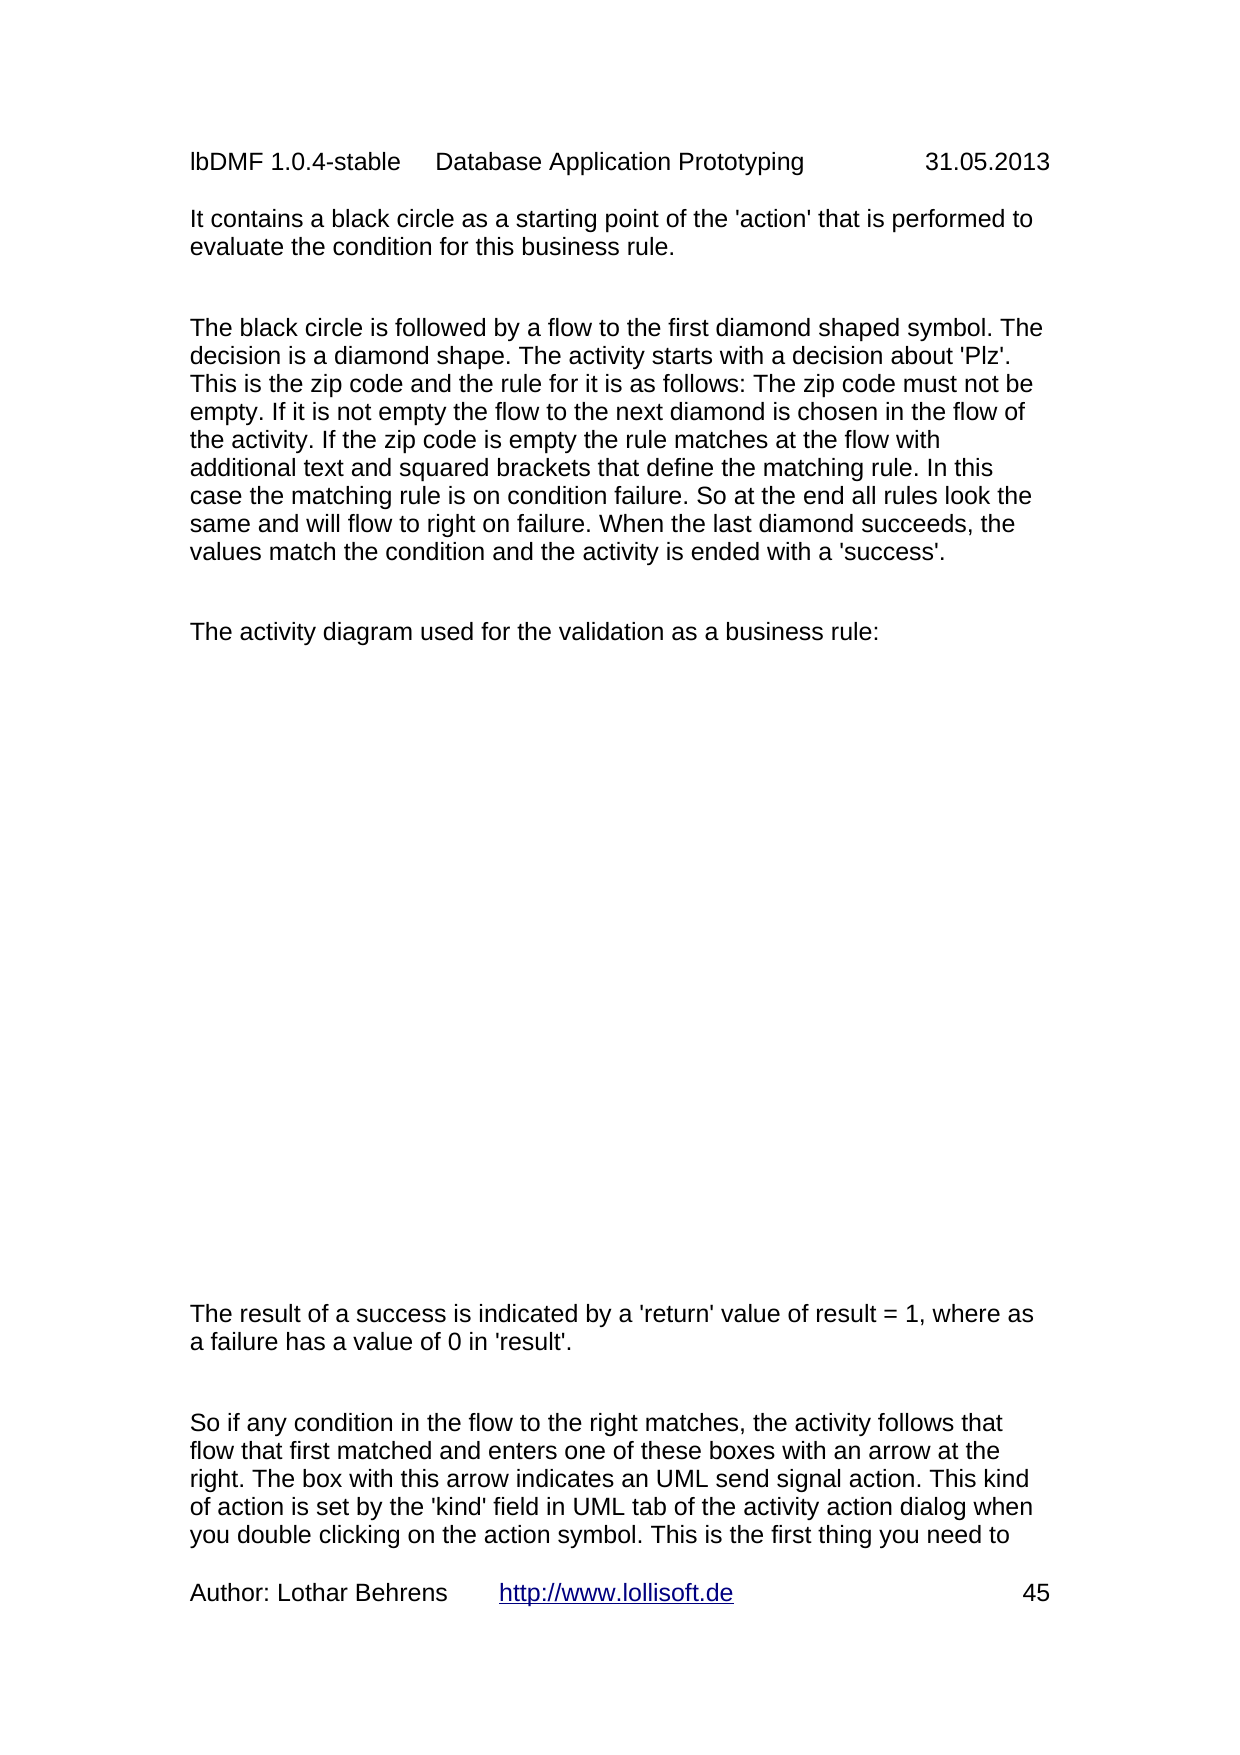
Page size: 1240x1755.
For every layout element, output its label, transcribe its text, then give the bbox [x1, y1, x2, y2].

text The result of a success is indicated by a 'return' value of result = 1, where as a failure has a value of 0 in 'result'. [189, 1300, 1050, 1356]
text It contains a black circle as a starting point of the 'action' that is performed to evaluate the condition for this business rule. [189, 205, 1050, 261]
text The black circle is followed by a flow to the first diamond shaped symbol. The decision is a diamond shape. The activity starts with a decision about 'Plz'. This is the zip code and the rule for it is as follows: The zip code must not be empty. If it is not empty the flow to the next diamond is chosen in the flow of the activity. If the zip code is empty the rule matches at the flow with additional text and squared brackets that define the matching rule. In this case the matching rule is on condition failure. So at the end all rules look the same and will flow to right on failure. When the last diamond succeeds, the values match the condition and the activity is ended with a 'success'. [189, 314, 1050, 565]
text So if any condition in the flow to the right matches, the activity follows that flow that first matched and enters one of these boxes with an arrow at the right. The box with this arrow indicates an UML send signal action. This kind of action is set by the 'kind' field in UML tab of the activity action dialog when you double clicking on the action symbol. This is the first thing you need to [189, 1409, 1050, 1548]
text The activity diagram used for the validation as a business rule: [189, 618, 1050, 646]
